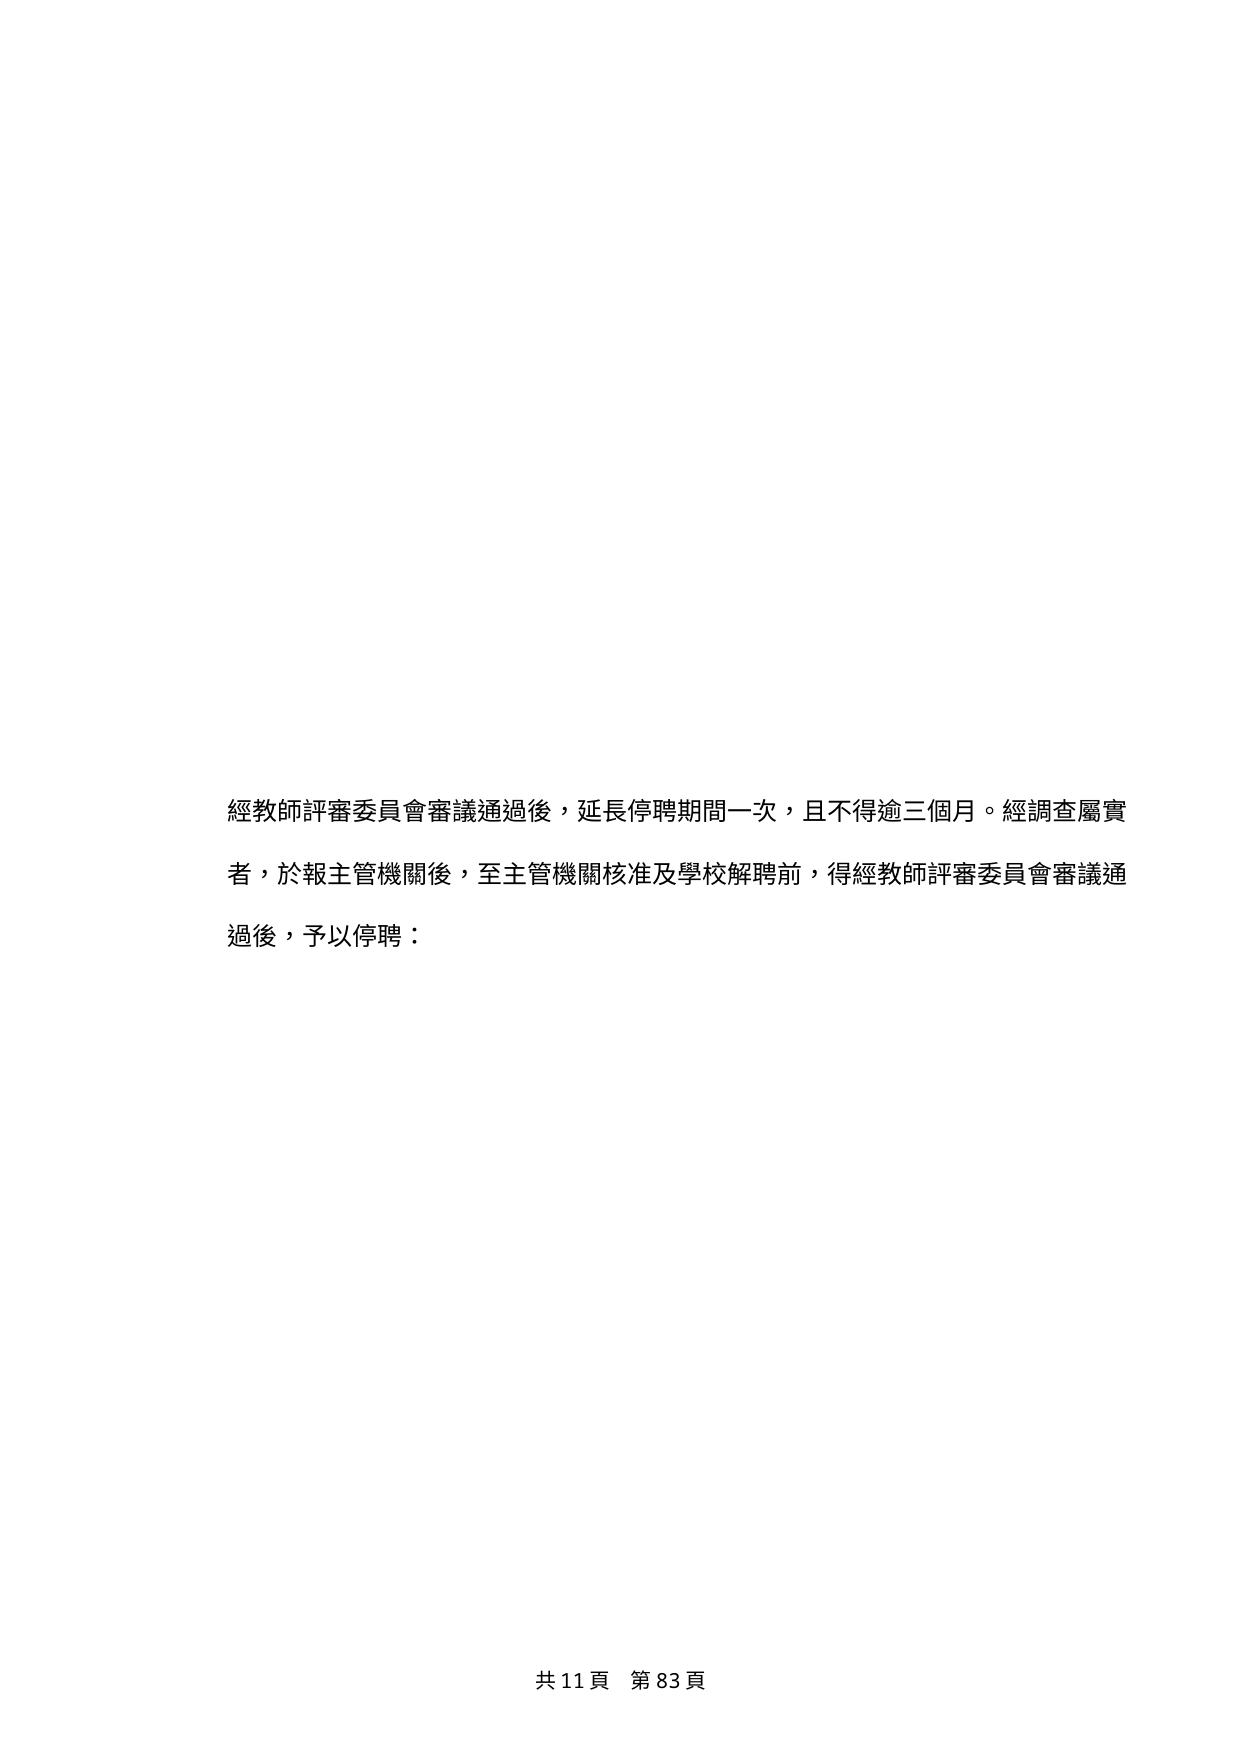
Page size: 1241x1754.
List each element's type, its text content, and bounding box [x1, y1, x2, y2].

text 經教師評審委員會審議通過後，延長停聘期間一次，且不得逾三個月。經調查屬實者，於報主管機關後，至主管機關核准及學校解聘前，得經教師評審委員會審議通過後，予以停聘： [225, 768, 1128, 956]
